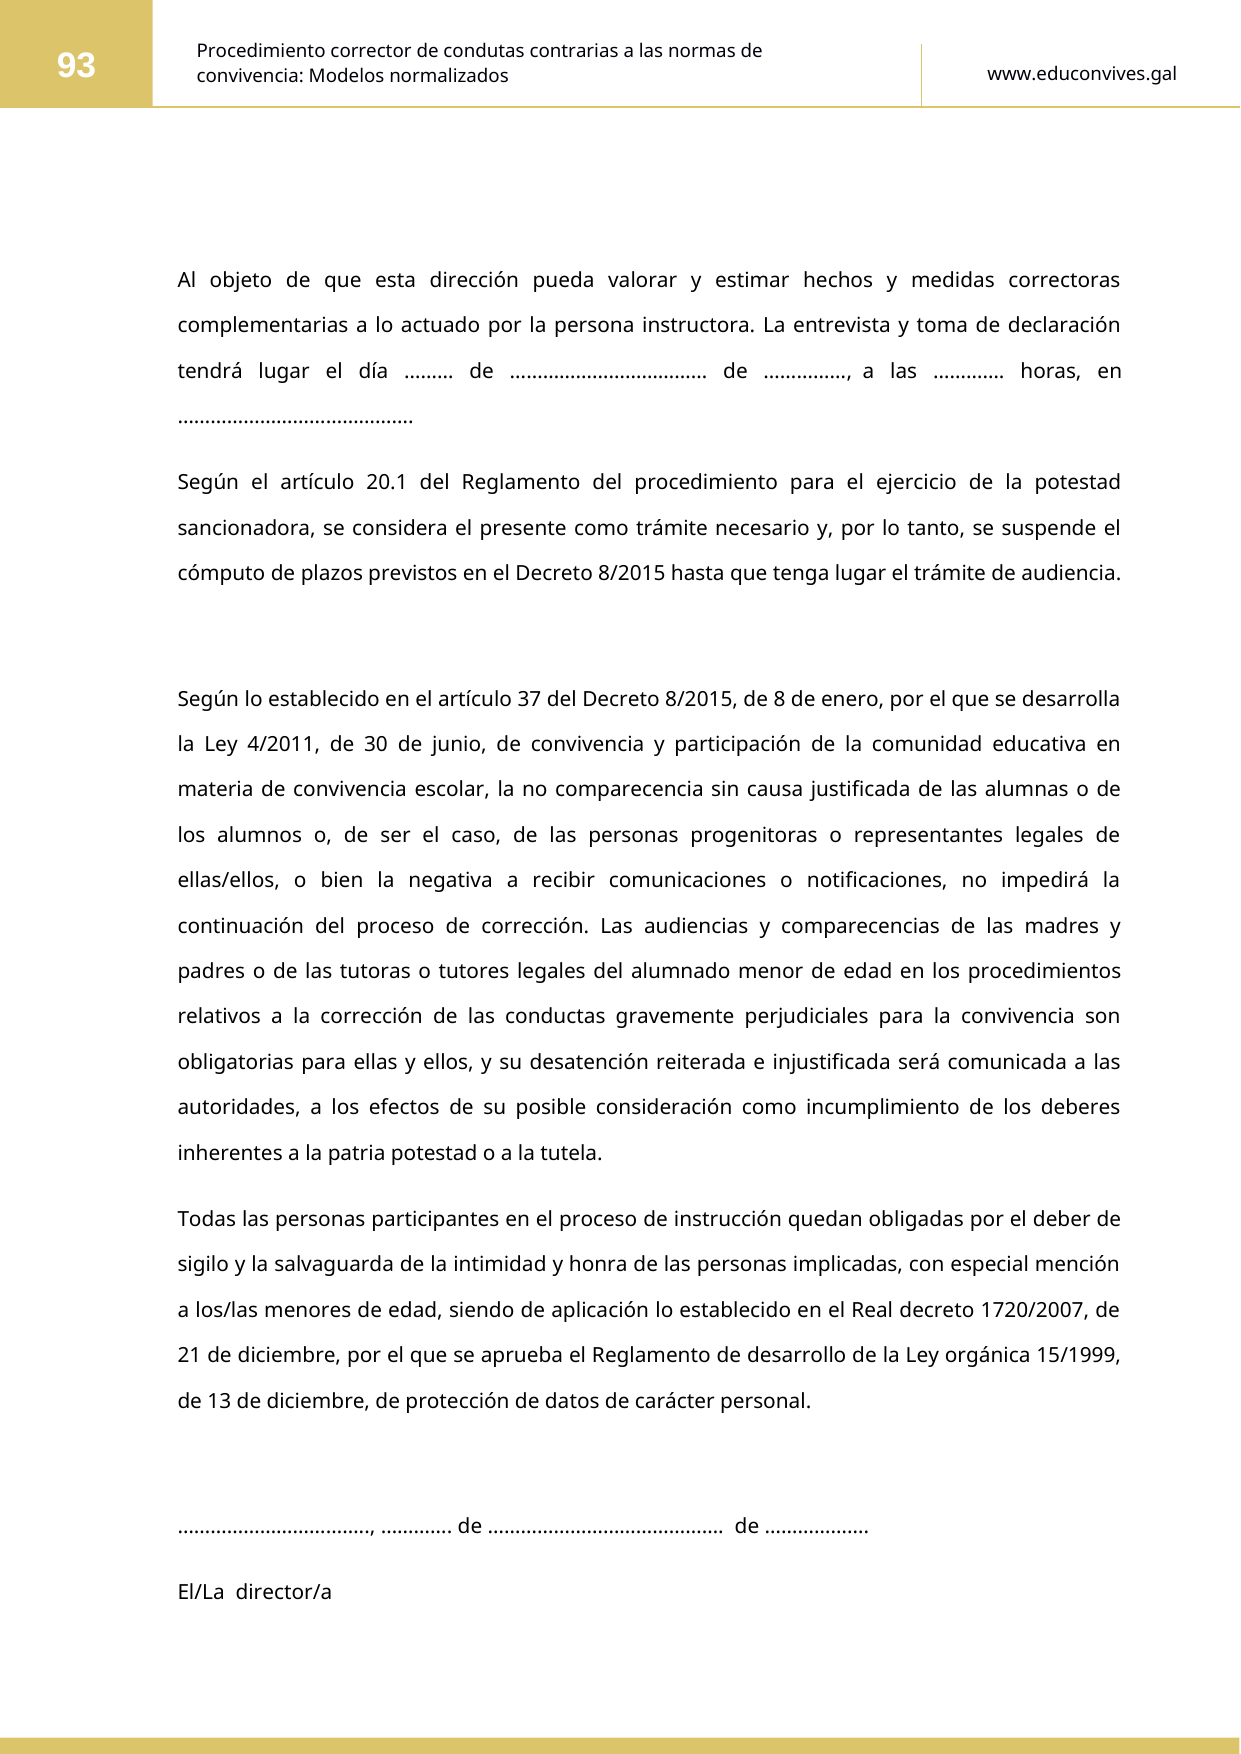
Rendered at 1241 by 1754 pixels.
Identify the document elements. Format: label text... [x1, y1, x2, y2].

text Según lo establecido en el artículo 37 del Decreto 8/2015, de 8 de enero, por el que se desarrolla la Ley 4/2011, de 30 de junio, de convivencia y participación de la comunidad educativa en materia de convivencia escolar, la no comparecencia sin causa justificada de las alumnas o de los alumnos o, de ser el caso, de las personas progenitoras o representantes legales de ellas/ellos, o bien la negativa a recibir comunicaciones o notificaciones, no impedirá la continuación del proceso de corrección. Las audiencias y comparecencias de las madres y padres o de las tutoras o tutores legales del alumnado menor de edad en los procedimientos relativos a la corrección de las conductas gravemente perjudiciales para la convivencia son obligatorias para ellas y ellos, y su desatención reiterada e injustificada será comunicada a las autoridades, a los efectos de su posible consideración como incumplimiento de los deberes inherentes a la patria potestad o a la tutela. [177, 684, 1122, 1166]
text Según el artículo 20.1 del Reglamento del procedimiento para el ejercicio de la potestad sancionadora, se considera el presente como trámite necesario y, por lo tanto, se suspende el cómputo de plazos previstos en el Decreto 8/2015 hasta que tenga lugar el trámite de audiencia. [177, 467, 1122, 587]
text …………………………….., …………. de ……………………………………. de ………………. [177, 1511, 1122, 1540]
text El/La director/a [177, 1577, 1122, 1606]
text Al objeto de que esta dirección pueda valorar y estimar hechos y medidas correctoras complementarias a lo actuado por la persona instructora. La entrevista y toma de declaración tendrá lugar el día ……… de ……………………………… de ……………, a las …………. horas, en ……………………………………. [177, 265, 1122, 430]
text Todas las personas participantes en el proceso de instrucción quedan obligadas por el deber de sigilo y la salvaguarda de la intimidad y honra de las personas implicadas, con especial mención a los/las menores de edad, siendo de aplicación lo establecido en el Real decreto 1720/2007, de 21 de diciembre, por el que se aprueba el Reglamento de desarrollo de la Ley orgánica 15/1999, de 13 de diciembre, de protección de datos de carácter personal. [177, 1204, 1122, 1414]
